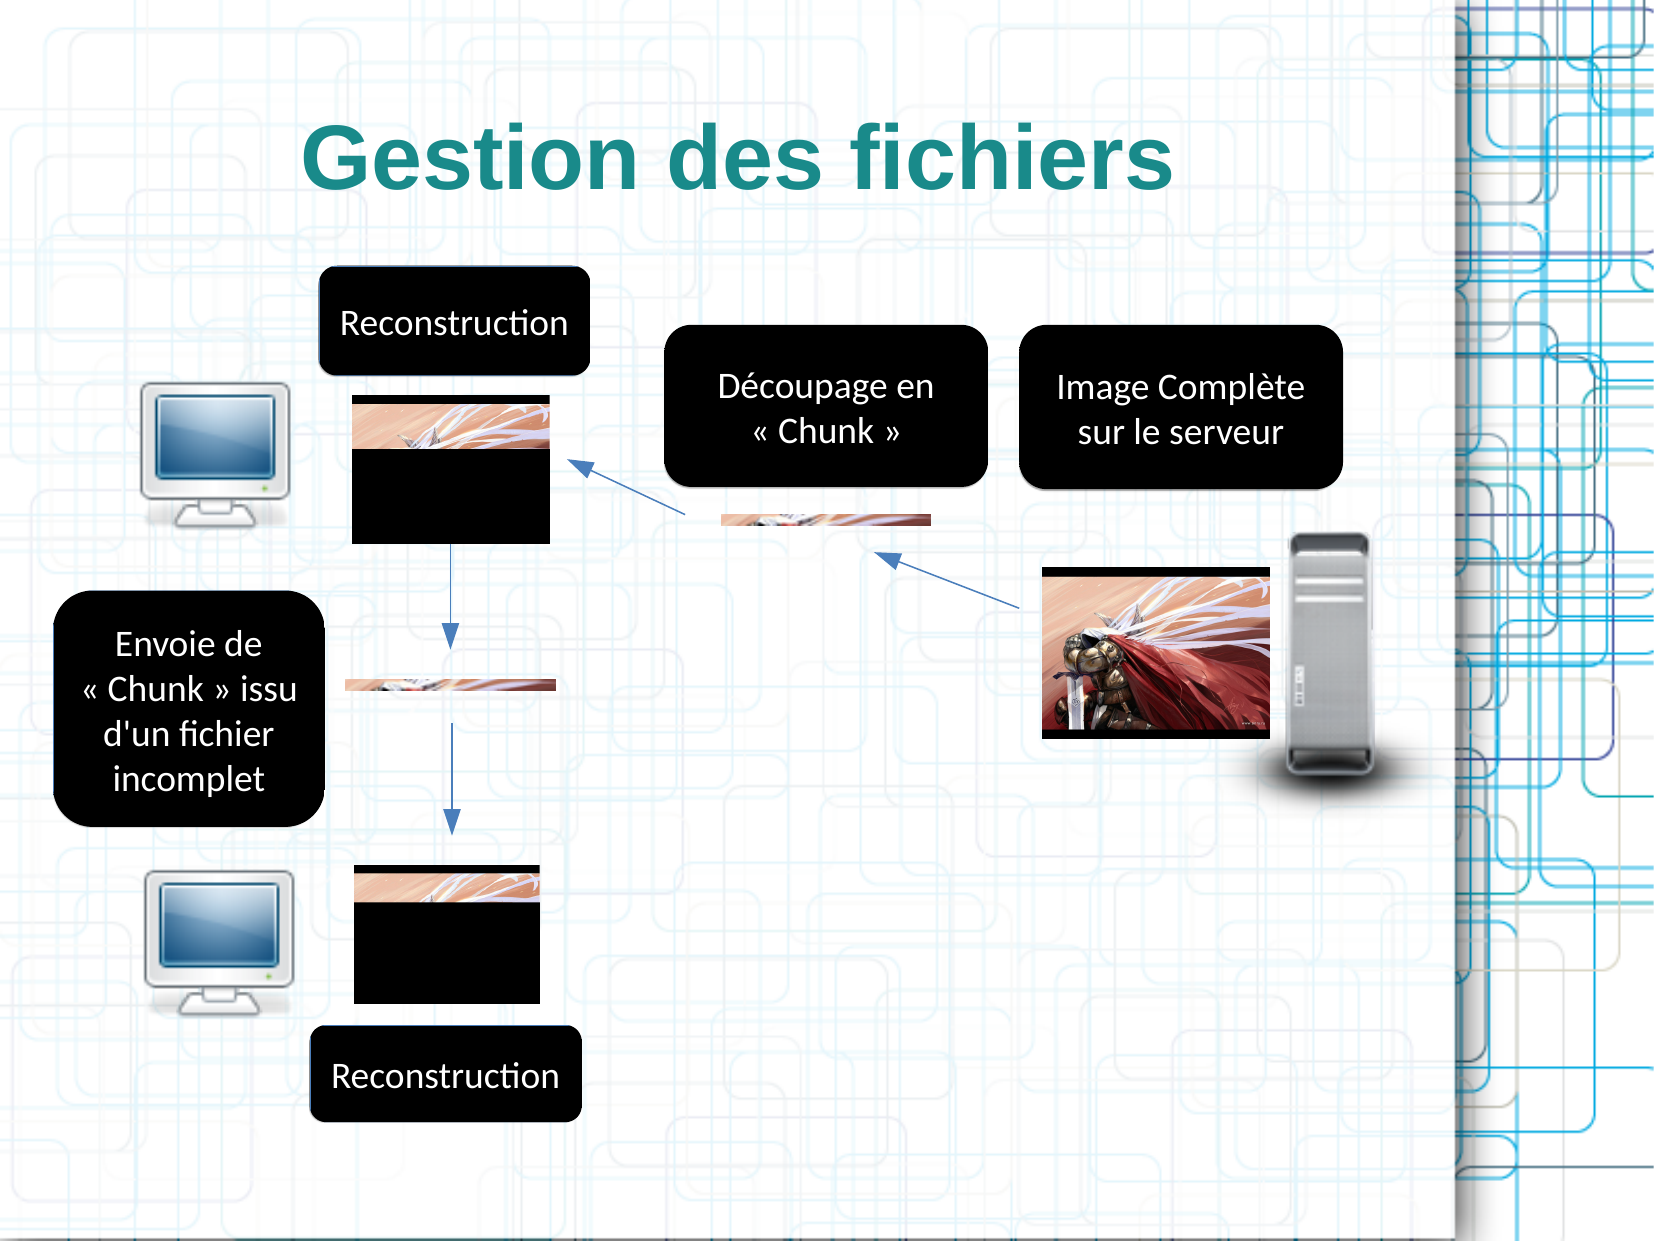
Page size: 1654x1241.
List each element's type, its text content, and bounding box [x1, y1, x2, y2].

text_box Reconstruction [309, 1025, 582, 1123]
title Gestion des fichiers [59, 49, 1418, 257]
text_box Envoie de « Chunk » issu d'un fichier incomplet [53, 590, 325, 827]
text_box Découpage en « Chunk » [664, 324, 989, 487]
picture [0, 0, 1654, 1241]
text_box Reconstruction [318, 265, 591, 376]
text_box Image Complète sur le serveur [1019, 324, 1344, 490]
